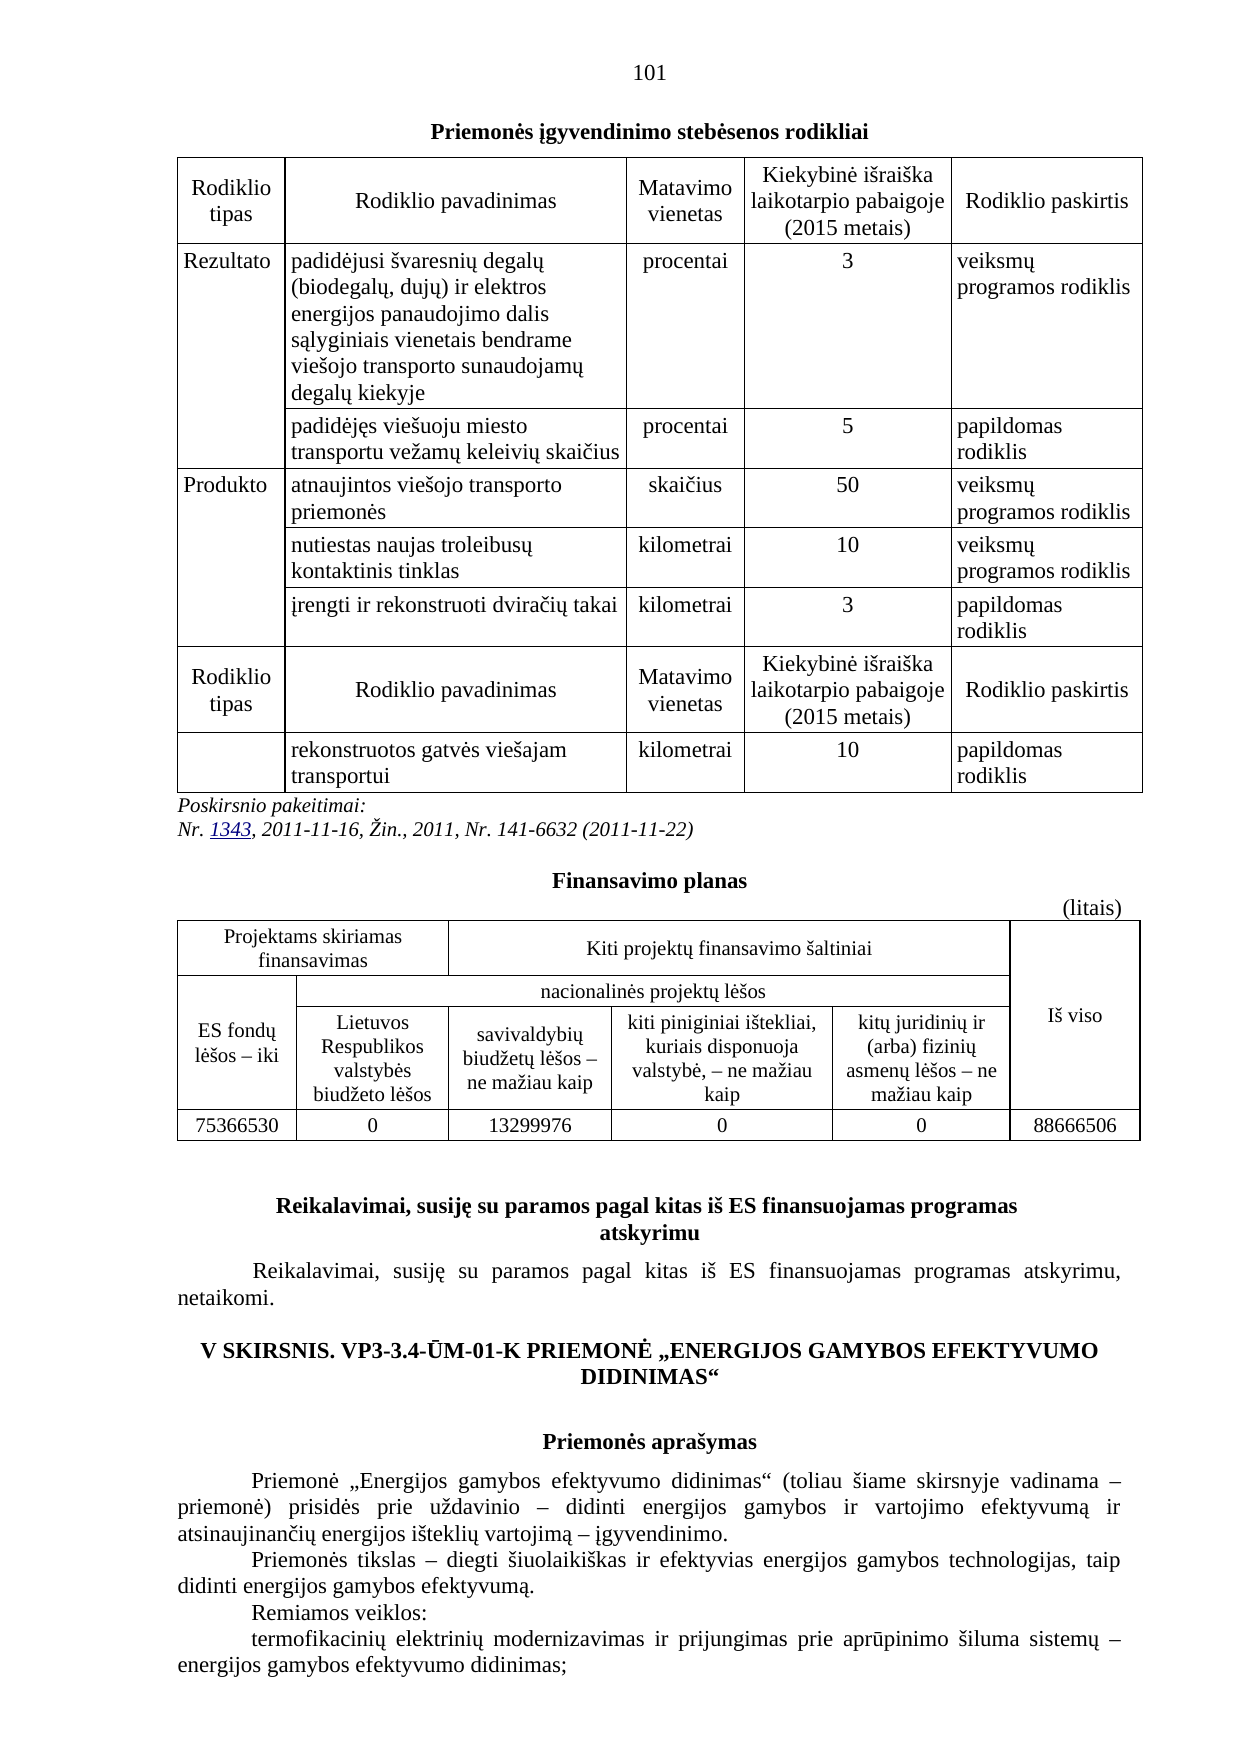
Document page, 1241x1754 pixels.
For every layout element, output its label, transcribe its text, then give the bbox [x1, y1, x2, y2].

table_cell atnaujintos viešojo transporto priemonės [286, 469, 626, 527]
table_header Projektams skiriamas finansavimas [178, 921, 448, 975]
table_cell Produkto [178, 469, 284, 646]
table_cell savivaldybių biudžetų lėšos – ne mažiau kaip [449, 1007, 611, 1109]
table_cell veiksmų programos rodiklis [952, 528, 1142, 587]
table_cell veiksmų programos rodiklis [952, 469, 1142, 527]
text Priemonės aprašymas [177, 1428, 1122, 1454]
table_cell Matavimo vienetas [627, 647, 744, 732]
table_cell procentai [627, 244, 744, 408]
table_cell 5 [745, 409, 951, 467]
table_cell papildomas rodiklis [952, 588, 1142, 646]
table_cell 75366530 [178, 1110, 296, 1140]
table_cell 10 [745, 528, 951, 587]
table_cell nacionalinės projektų lėšos [297, 976, 1009, 1006]
table_cell 0 [612, 1110, 832, 1140]
table_cell veiksmų programos rodiklis [952, 244, 1142, 408]
table_cell padidėjęs viešuoju miesto transportu vežamų keleivių skaičius [286, 409, 626, 467]
table_cell Rezultato [178, 244, 284, 467]
table_cell 0 [297, 1110, 448, 1140]
table_cell kilometrai [627, 733, 744, 792]
text termofikacinių elektrinių modernizavimas ir prijungimas prie aprūpinimo šiluma sistemų – energijos gamybos efektyvumo didinimas; [177, 1625, 1122, 1678]
table_header Rodiklio paskirtis [952, 158, 1142, 243]
text Poskirsnio pakeitimai: [177, 793, 1122, 817]
text Priemonės tikslas – diegti šiuolaikiškas ir efektyvias energijos gamybos technologijas, taip didinti energijos gamybos efektyvumą. [177, 1546, 1122, 1599]
table_cell kilometrai [627, 588, 744, 646]
table_cell papildomas rodiklis [952, 733, 1142, 792]
table_cell kitų juridinių ir (arba) fizinių asmenų lėšos – ne mažiau kaip [833, 1007, 1009, 1109]
table_cell kiti piniginiai ištekliai, kuriais disponuoja valstybė, – ne mažiau kaip [612, 1007, 832, 1109]
table_cell ES fondų lėšos – iki [178, 976, 296, 1109]
table_cell Kiekybinė išraiška laikotarpio pabaigoje (2015 metais) [745, 647, 951, 732]
text Priemonės įgyvendinimo stebėsenos rodikliai [177, 118, 1122, 144]
table_header Matavimo vienetas [627, 158, 744, 243]
text Priemonė „Energijos gamybos efektyvumo didinimas“ (toliau šiame skirsnyje vadinama – priemonė) prisidės prie uždavinio – didinti energijos gamybos ir vartojimo efektyvumą ir atsinaujinančių energijos išteklių vartojimą – įgyvendinimo. [177, 1467, 1122, 1546]
table_cell Rodiklio pavadinimas [286, 647, 626, 732]
table_cell Rodiklio tipas [178, 647, 284, 732]
table_header Iš viso [1011, 921, 1139, 1109]
table_cell skaičius [627, 469, 744, 527]
table_cell [178, 733, 284, 792]
table_cell 50 [745, 469, 951, 527]
table_cell Lietuvos Respublikos valstybės biudžeto lėšos [297, 1007, 448, 1109]
table_cell 3 [745, 244, 951, 408]
subtitle V SKIRSNIS. VP3-3.4-ŪM-01-k PRIEMONĖ „ENERGIJOS GAMYBOS EFEKTYVUMO DIDINIMAS“ [177, 1337, 1122, 1389]
table_header Rodiklio tipas [178, 158, 284, 243]
text (litais) [177, 894, 1122, 920]
table_cell padidėjusi švaresnių degalų (biodegalų, dujų) ir elektros energijos panaudojimo dalis sąlyginiais vienetais bendrame viešojo transporto sunaudojamų degalų kiekyje [286, 244, 626, 408]
table_cell procentai [627, 409, 744, 467]
table_cell 10 [745, 733, 951, 792]
table_cell nutiestas naujas troleibusų kontaktinis tinklas [286, 528, 626, 587]
table_cell 0 [833, 1110, 1009, 1140]
text Finansavimo planas [177, 867, 1122, 894]
text Nr. 1343, 2011-11-16, Žin., 2011, Nr. 141-6632 (2011-11-22) [177, 817, 1122, 841]
text Reikalavimai, susiję su paramos pagal kitas iš ES finansuojamas programas atskyrimu, netaikomi. [177, 1258, 1122, 1310]
table_cell papildomas rodiklis [952, 409, 1142, 467]
table_cell kilometrai [627, 528, 744, 587]
table_cell 3 [745, 588, 951, 646]
table_cell 13299976 [449, 1110, 611, 1140]
table_header Rodiklio pavadinimas [286, 158, 626, 243]
table_header Kiekybinė išraiška laikotarpio pabaigoje (2015 metais) [745, 158, 951, 243]
table_cell 88666506 [1011, 1110, 1139, 1140]
table_cell Rodiklio paskirtis [952, 647, 1142, 732]
table_header Kiti projektų finansavimo šaltiniai [449, 921, 1009, 975]
text Remiamos veiklos: [177, 1599, 1122, 1625]
table_cell rekonstruotos gatvės viešajam transportui [286, 733, 626, 792]
table_cell įrengti ir rekonstruoti dviračių takai [286, 588, 626, 646]
text Reikalavimai, susiję su paramos pagal kitas iš ES finansuojamas programas atskyrimu [177, 1192, 1122, 1245]
